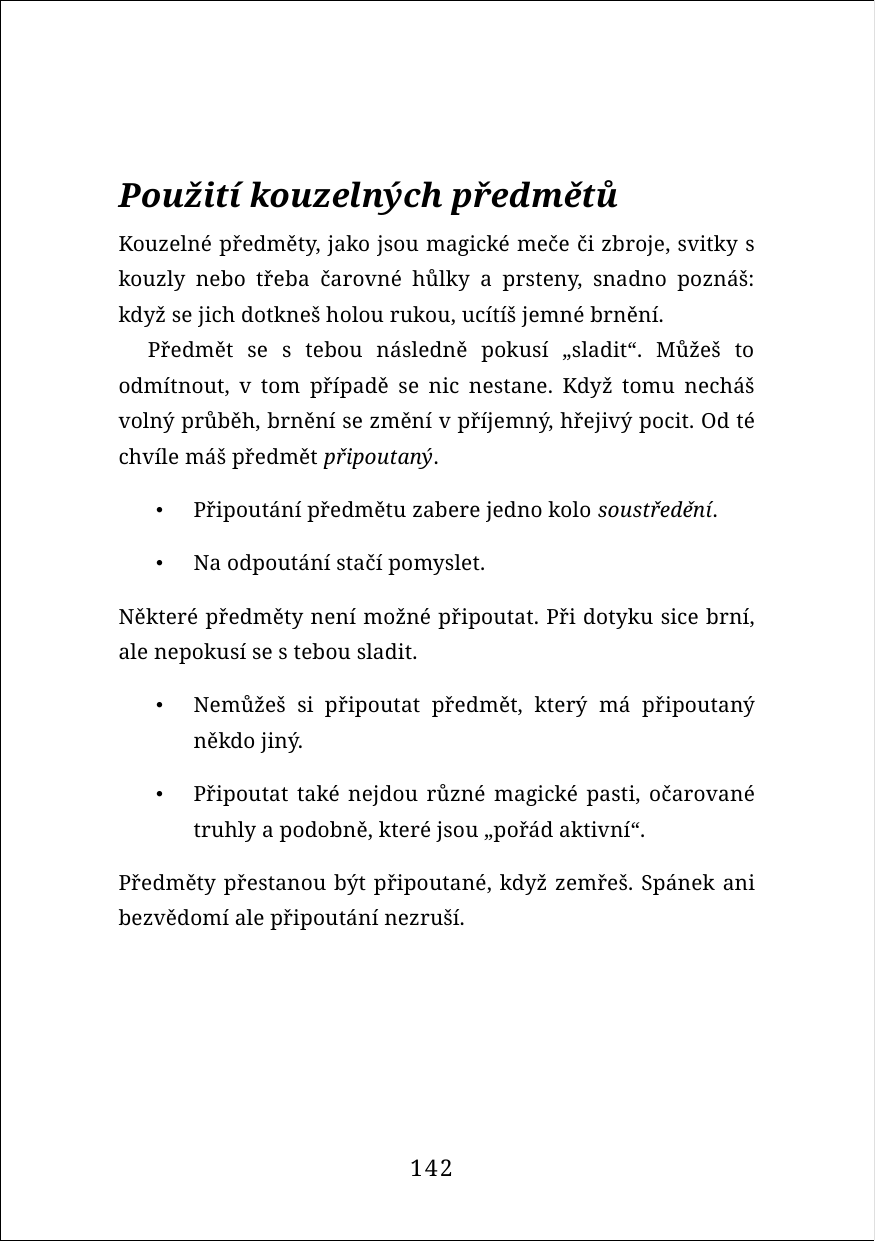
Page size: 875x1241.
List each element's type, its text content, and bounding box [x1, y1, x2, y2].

text Některé předměty není možné připoutat. Při dotyku sice brní, ale nepokusí se s tebou sladit. [118, 602, 756, 666]
text Předměty přestanou být připoutané, když zemřeš. Spánek ani bezvědomí ale připoutání nezruší. [118, 868, 756, 932]
list Nemůžeš si připoutat předmět, který má připoutaný někdo jiný. [156, 691, 756, 754]
list Připoutání předmětu zabere jedno kolo soustředění. [156, 495, 756, 524]
subtitle Použití kouzelných předmětů [118, 172, 756, 217]
list Připoutat také nejdou různé magické pasti, očarované truhly a podobně, které jsou „pořád aktivní“. [156, 779, 756, 843]
list Na odpoutání stačí pomyslet. [156, 548, 756, 577]
text Kouzelné předměty, jako jsou magické meče či zbroje, svitky s kouzly nebo třeba čarovné hůlky a prsteny, snadno poznáš: když se jich dotkneš holou rukou, ucítíš jemné brnění. Předmět se s tebou následně pokusí „sladit“. Můžeš to odmítnout, v tom případě se nic nestane. Když tomu necháš volný průběh, brnění se změní v příjemný, hřejivý pocit. Od té chvíle máš předmět připoutaný. [118, 229, 756, 471]
